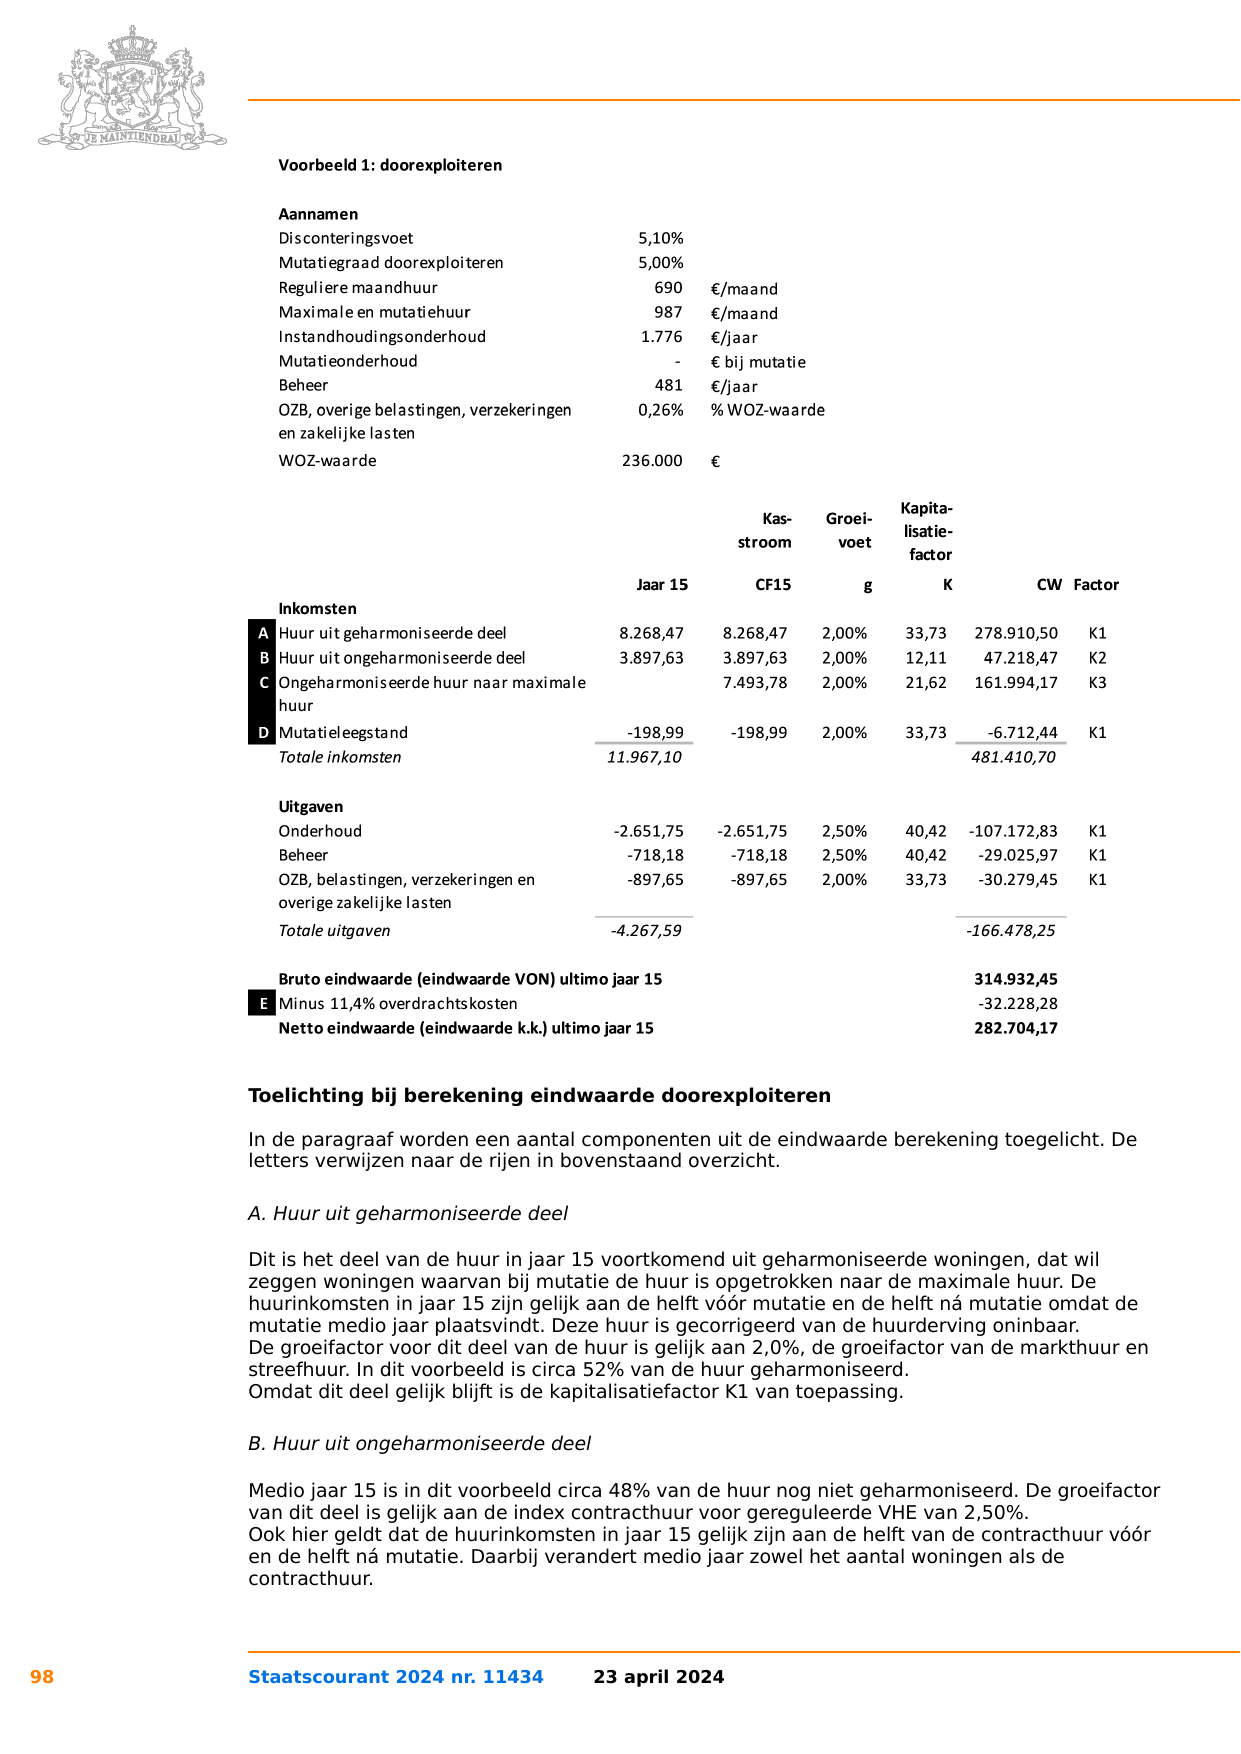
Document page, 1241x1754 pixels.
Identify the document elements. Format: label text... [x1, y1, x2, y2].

picture [38, 25, 227, 150]
picture [248, 155, 1123, 1041]
subtitle B. Huur uit ongeharmoniseerde deel [248, 1433, 1163, 1455]
subtitle Toelichting bij berekening eindwaarde doorexploiteren [248, 1084, 1163, 1107]
text Medio jaar 15 is in dit voorbeeld circa 48% van de huur nog niet geharmoniseerd. De groeifactor van dit deel is gelijk aan de index contracthuur voor gereguleerde VHE van 2,50%. [248, 1480, 1163, 1524]
text Omdat dit deel gelijk blijft is de kapitalisatiefactor K1 van toepassing. [248, 1381, 1163, 1403]
text In de paragraaf worden een aantal componenten uit de eindwaarde berekening toegelicht. De letters verwijzen naar de rijen in bovenstaand overzicht. [248, 1128, 1163, 1172]
text Dit is het deel van de huur in jaar 15 voortkomend uit geharmoniseerde woningen, dat wil zeggen woningen waarvan bij mutatie de huur is opgetrokken naar de maximale huur. De huurinkomsten in jaar 15 zijn gelijk aan de helft vóór mutatie en de helft ná mutatie omdat de mutatie medio jaar plaatsvindt. Deze huur is gecorrigeerd van de huurderving oninbaar. [248, 1249, 1163, 1337]
text Ook hier geldt dat de huurinkomsten in jaar 15 gelijk zijn aan de helft van de contracthuur vóór en de helft ná mutatie. Daarbij verandert medio jaar zowel het aantal woningen als de contracthuur. [248, 1524, 1163, 1590]
text De groeifactor voor dit deel van de huur is gelijk aan 2,0%, de groeifactor van de markthuur en streefhuur. In dit voorbeeld is circa 52% van de huur geharmoniseerd. [248, 1337, 1163, 1381]
subtitle A. Huur uit geharmoniseerde deel [248, 1202, 1163, 1224]
